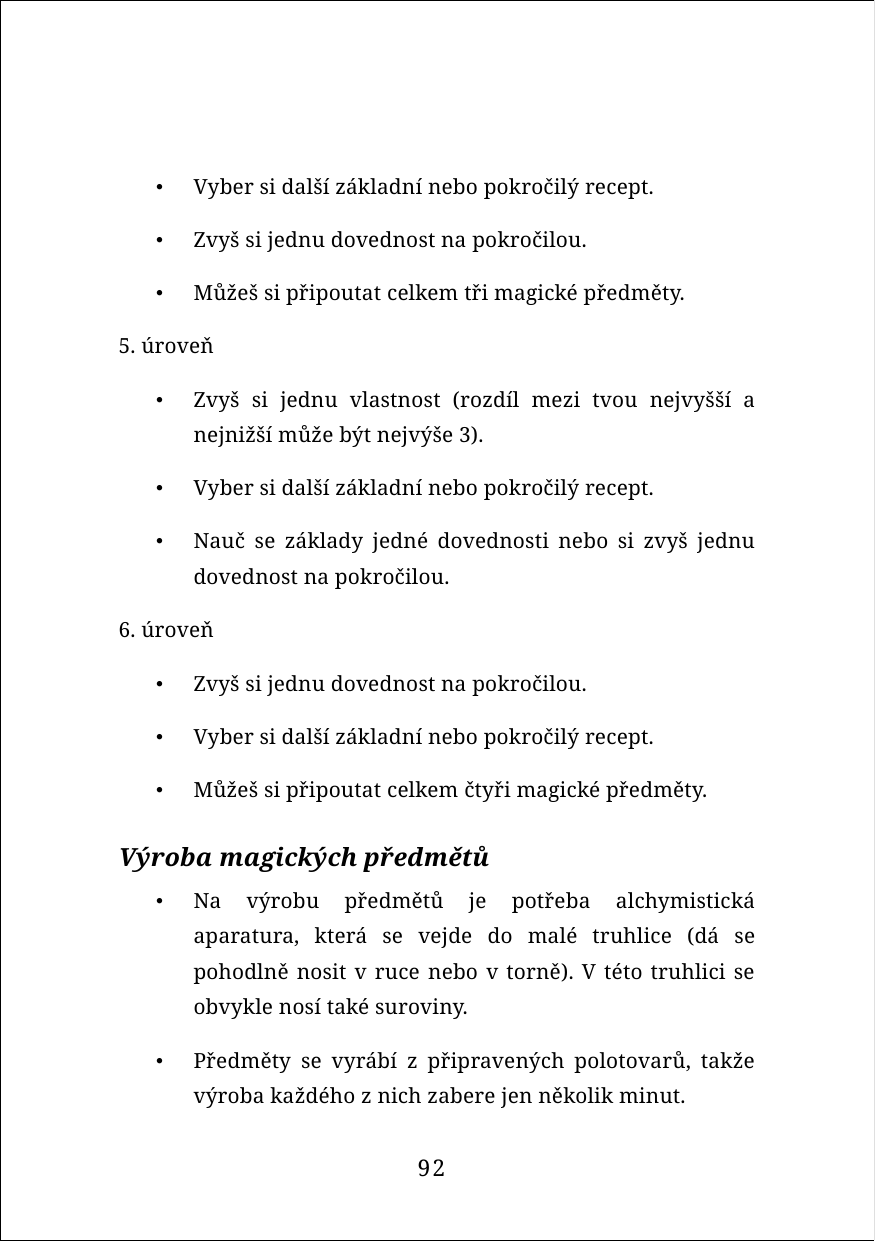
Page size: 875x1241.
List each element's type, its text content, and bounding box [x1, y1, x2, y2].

list Zvyš si jednu dovednost na pokročilou. [156, 669, 756, 697]
text 6. úroveň [118, 615, 756, 644]
list Vyber si další základní nebo pokročilý recept. [156, 473, 756, 502]
list Zvyš si jednu vlastnost (rozdíl mezi tvou nejvyšší a nejnižší může být nejvýše 3). [156, 385, 756, 449]
subtitle Výroba magických předmětů [118, 840, 756, 874]
list Zvyš si jednu dovednost na pokročilou. [156, 225, 756, 253]
list Vyber si další základní nebo pokročilý recept. [156, 172, 756, 200]
list Na výrobu předmětů je potřeba alchymistická aparatura, která se vejde do malé truhlice (dá se pohodlně nosit v ruce nebo v torně). V této truhlici se obvykle nosí také suroviny. [156, 886, 756, 1021]
list Předměty se vyrábí z připravených polotovarů, takže výroba každého z nich zabere jen několik minut. [156, 1046, 756, 1110]
list Vyber si další základní nebo pokročilý recept. [156, 722, 756, 750]
list Můžeš si připoutat celkem tři magické předměty. [156, 278, 756, 307]
list Nauč se základy jedné dovednosti nebo si zvyš jednu dovednost na pokročilou. [156, 527, 756, 591]
list Můžeš si připoutat celkem čtyři magické předměty. [156, 775, 756, 803]
text 5. úroveň [118, 331, 756, 360]
